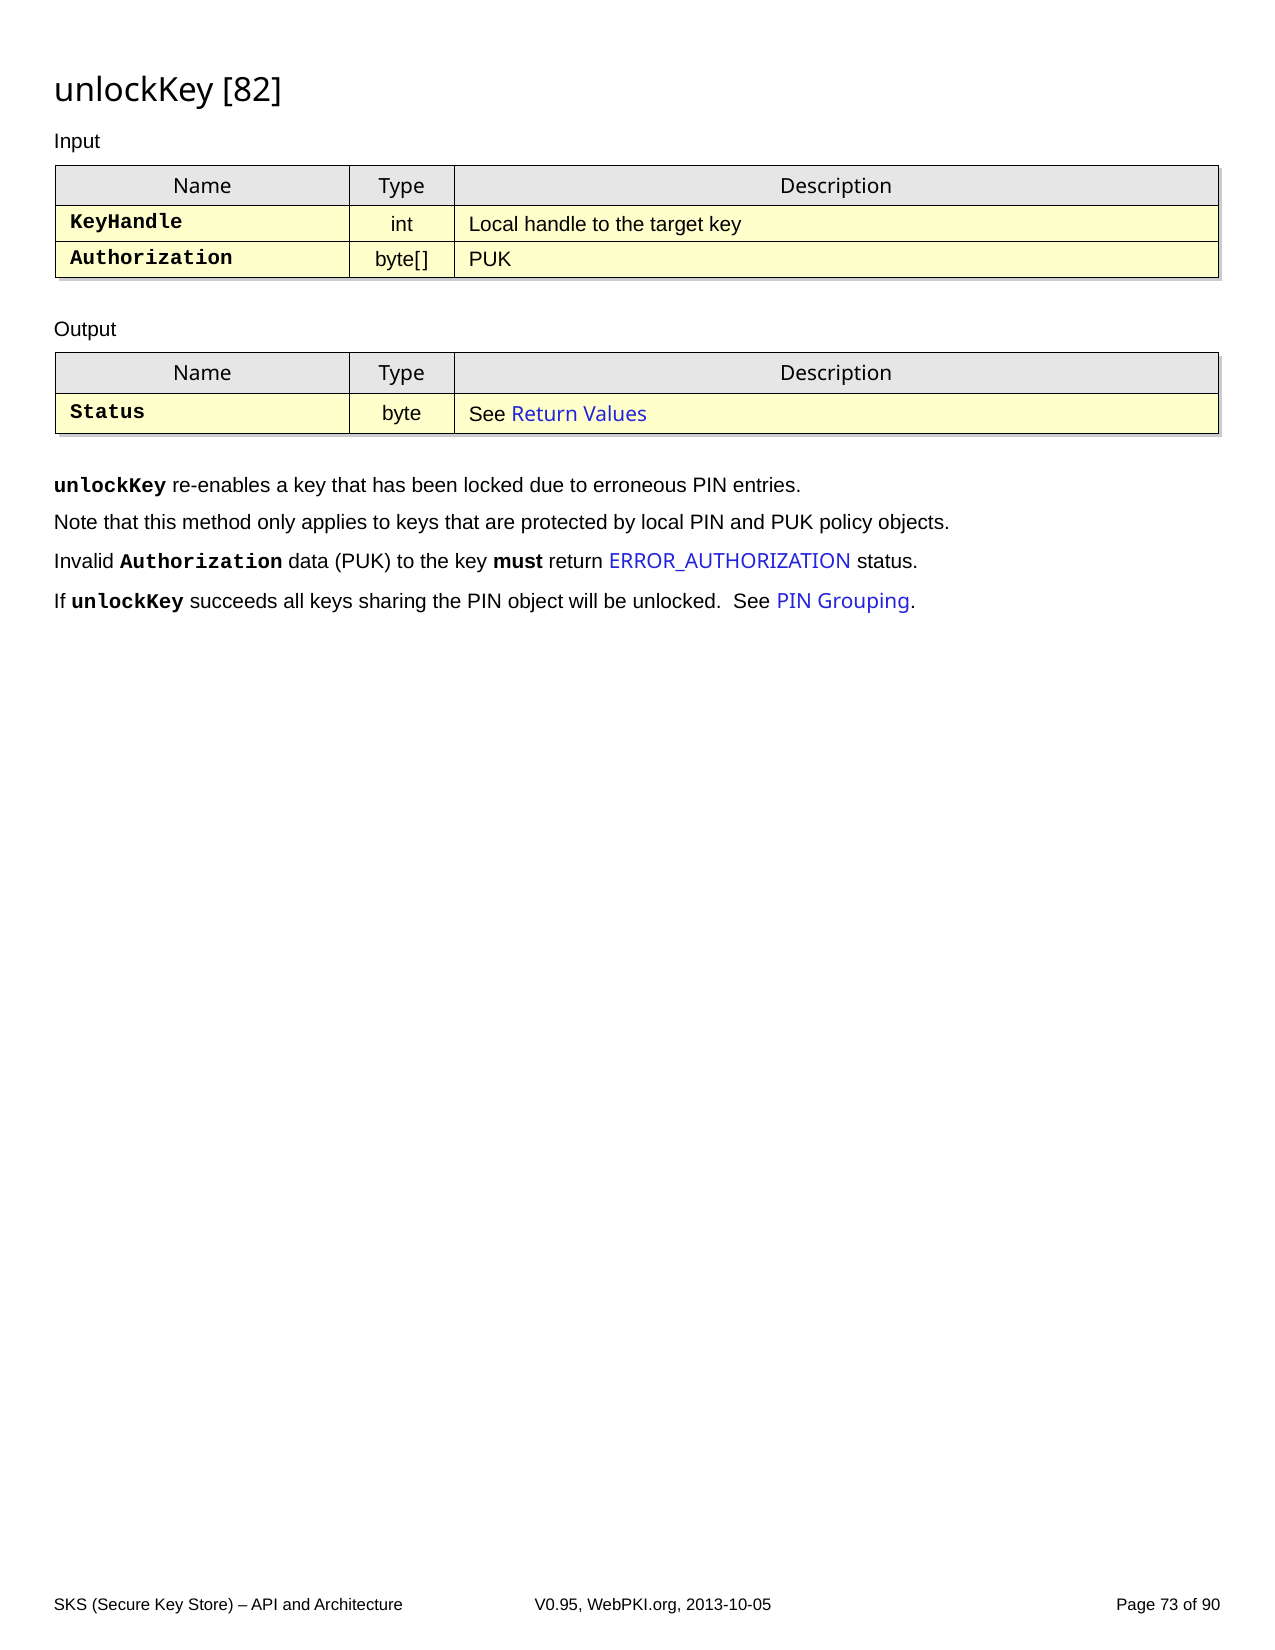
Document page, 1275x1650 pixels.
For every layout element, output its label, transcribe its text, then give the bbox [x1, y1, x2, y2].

table_header Name [56, 353, 349, 393]
table_cell Local handle to the target key [455, 206, 1218, 241]
table_cell KeyHandle [56, 206, 349, 241]
table_header Description [455, 166, 1218, 205]
table_cell Authorization [56, 242, 349, 277]
table_header Description [455, 353, 1218, 393]
table_cell int [350, 206, 454, 241]
table_header Type [350, 166, 454, 205]
table_cell See Return Values [455, 394, 1218, 433]
table_cell PUK [455, 242, 1218, 277]
table_cell byte [350, 394, 454, 433]
text unlockKey re-enables a key that has been locked due to erroneous PIN entries. [54, 472, 1221, 498]
text If unlockKey succeeds all keys sharing the PIN object will be unlocked. See PIN Grouping. [54, 586, 1221, 615]
text Input [54, 129, 1221, 153]
subtitle unlockKey [82] [54, 66, 1221, 111]
table_cell byte⁮[ ] [350, 242, 454, 277]
table_header Name [56, 166, 349, 205]
table_cell Status [56, 394, 349, 433]
text Note that this method only applies to keys that are protected by local PIN and PUK policy objects. [54, 510, 1221, 534]
text Invalid Authorization data (PUK) to the key must return ERROR_AUTHORIZATION status. [54, 546, 1221, 574]
table_header Type [350, 353, 454, 393]
text Output [54, 317, 1221, 341]
